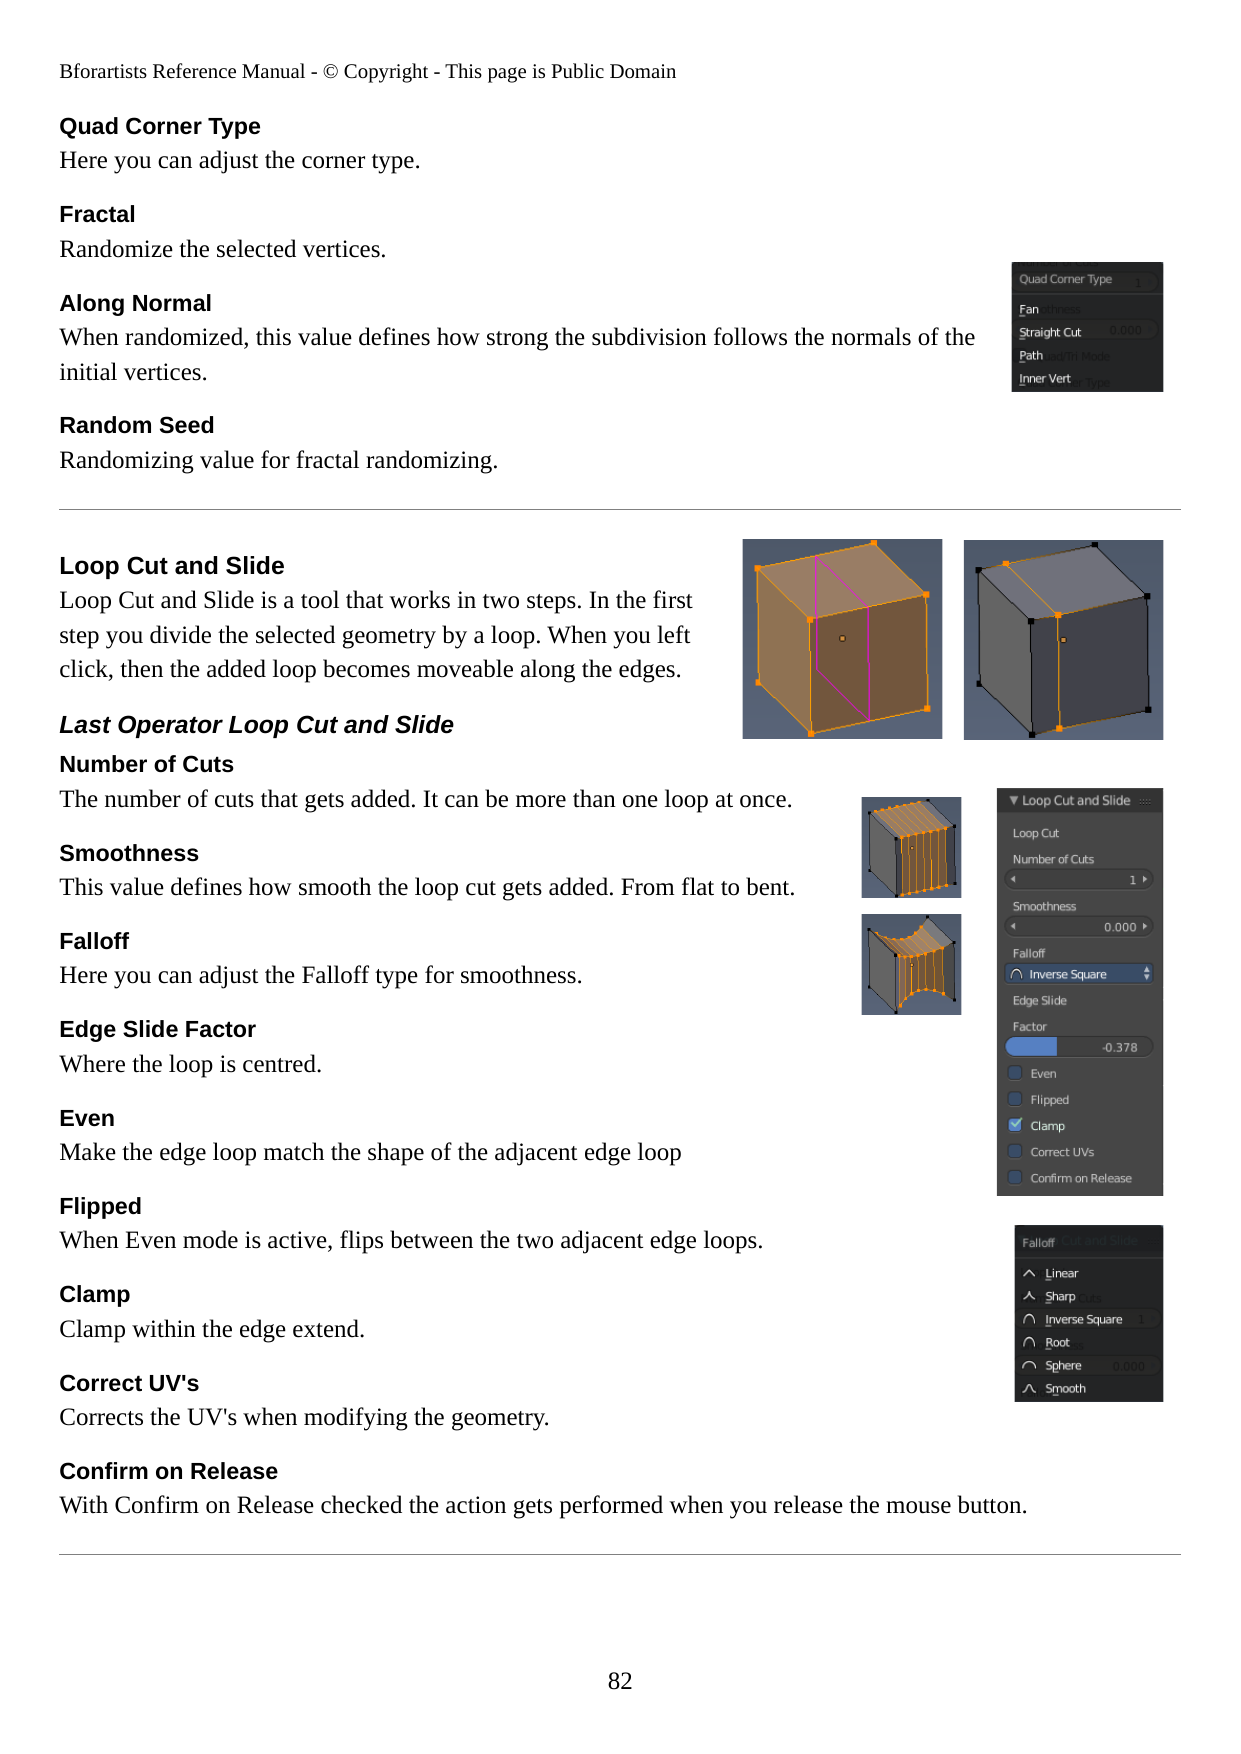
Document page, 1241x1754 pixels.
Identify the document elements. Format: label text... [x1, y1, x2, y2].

text The number of cuts that gets added. It can be more than one loop at once. [59, 784, 1181, 813]
text Clamp within the edge extend. [59, 1314, 1014, 1343]
subtitle Correct UV's [59, 1369, 1014, 1396]
subtitle [943, 551, 963, 579]
text Randomizing value for fractal randomizing. [59, 445, 1181, 474]
subtitle [1164, 1369, 1181, 1396]
subtitle Smoothness [59, 839, 861, 866]
picture [1014, 1225, 1164, 1402]
subtitle Edge Slide Factor [59, 1016, 996, 1043]
text Where the loop is centred. [59, 1049, 996, 1078]
picture [963, 540, 1164, 740]
picture [861, 914, 962, 1015]
subtitle [1164, 1104, 1181, 1131]
subtitle [1164, 839, 1181, 866]
subtitle [1164, 1281, 1181, 1308]
picture [742, 539, 943, 739]
subtitle Flipped [59, 1193, 1181, 1219]
text This value defines how smooth the loop cut gets added. From flat to bent. [59, 872, 996, 901]
picture [1011, 262, 1164, 392]
subtitle Loop Cut and Slide [59, 551, 742, 579]
text Randomize the selected vertices. [59, 234, 1181, 263]
text Here you can adjust the corner type. [59, 146, 1181, 174]
subtitle Last Operator Loop Cut and Slide [59, 710, 742, 738]
text When randomized, this value defines how strong the subdivision follows the normals of the initial vertices. [59, 322, 1011, 386]
text Corrects the UV's when modifying the geometry. [59, 1402, 1181, 1431]
text When Even mode is active, flips between the two adjacent edge loops. [59, 1226, 1014, 1254]
subtitle Along Normal [59, 289, 1011, 316]
text With Confirm on Release checked the action gets performed when you release the mouse button. [59, 1491, 1181, 1519]
subtitle Falloff [59, 928, 861, 954]
text Loop Cut and Slide is a tool that works in two steps. In the first step you divide the selected geometry by a loop. When you left click, then the added loop becomes moveable along the edges. [59, 586, 742, 683]
subtitle Number of Cuts [59, 751, 1181, 778]
subtitle Quad Corner Type [59, 113, 1181, 139]
picture [996, 788, 1164, 1196]
subtitle [1164, 289, 1181, 316]
text Here you can adjust the Falloff type for smoothness. [59, 961, 861, 989]
subtitle Clamp [59, 1281, 1014, 1308]
text Make the edge loop match the shape of the adjacent edge loop [59, 1137, 996, 1166]
subtitle [1164, 1016, 1181, 1043]
subtitle [962, 839, 996, 866]
picture [861, 797, 962, 898]
subtitle Even [59, 1104, 996, 1131]
subtitle [1164, 551, 1181, 579]
subtitle Random Seed [59, 412, 1181, 439]
subtitle Fractal [59, 201, 1181, 228]
subtitle Confirm on Release [59, 1458, 1181, 1484]
subtitle [1164, 928, 1181, 954]
subtitle [962, 928, 996, 954]
